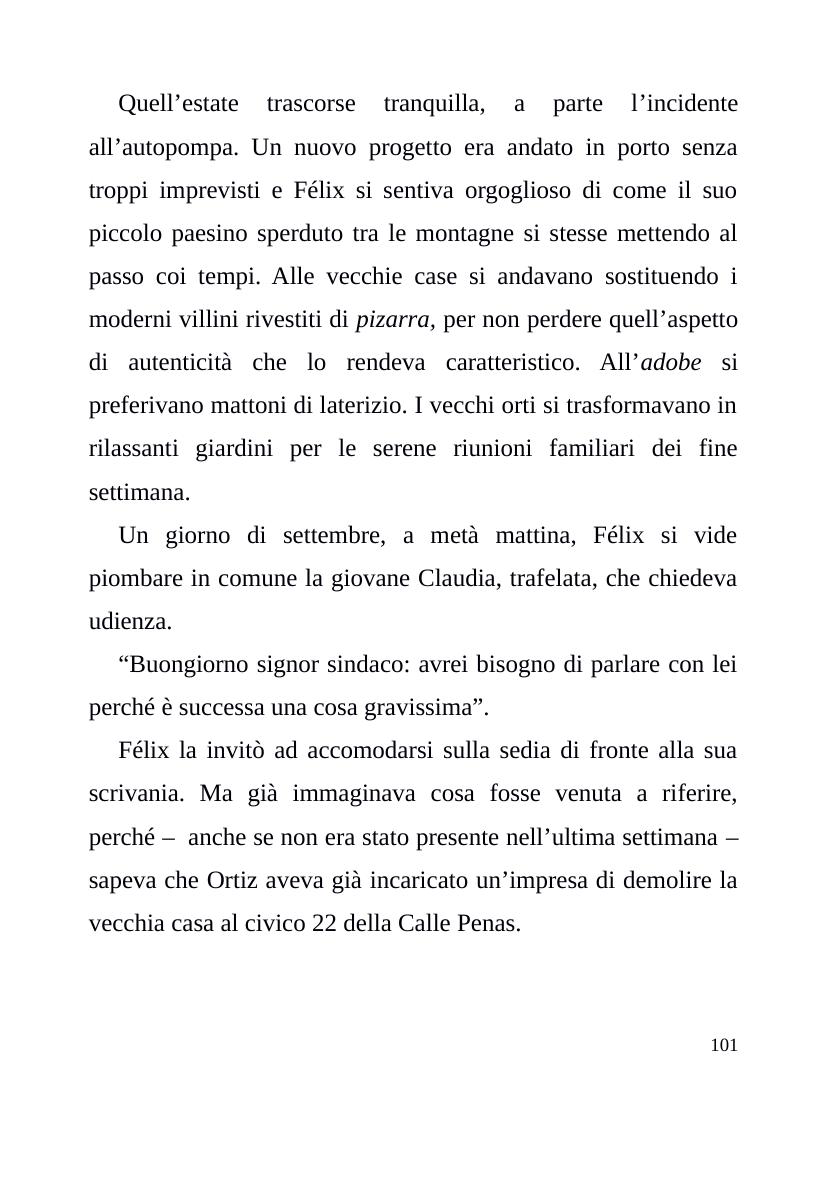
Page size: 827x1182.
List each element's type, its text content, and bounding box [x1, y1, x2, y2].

text Félix la invitò ad accomodarsi sulla sedia di fronte alla sua scrivania. Ma già immaginava cosa fosse venuta a riferire, perché – anche se non era stato presente nell’ultima settimana – sapeva che Ortiz aveva già incaricato un’impresa di demolire la vecchia casa al civico 22 della Calle Penas. [88, 735, 738, 937]
text “Buongiorno signor sindaco: avrei bisogno di parlare con lei perché è successa una cosa gravissima”. [88, 649, 738, 721]
text Un giorno di settembre, a metà mattina, Félix si vide piombare in comune la giovane Claudia, trafelata, che chiedeva udienza. [88, 520, 738, 635]
text Quell’estate trascorse tranquilla, a parte l’incidente all’autopompa. Un nuovo progetto era andato in porto senza troppi imprevisti e Félix si sentiva orgoglioso di come il suo piccolo paesino sperduto tra le montagne si stesse mettendo al passo coi tempi. Alle vecchie case si andavano sostituendo i moderni villini rivestiti di pizarra, per non perdere quell’aspetto di autenticità che lo rendeva caratteristico. All’adobe si preferivano mattoni di laterizio. I vecchi orti si trasformavano in rilassanti giardini per le serene riunioni familiari dei fine settimana. [88, 88, 738, 505]
